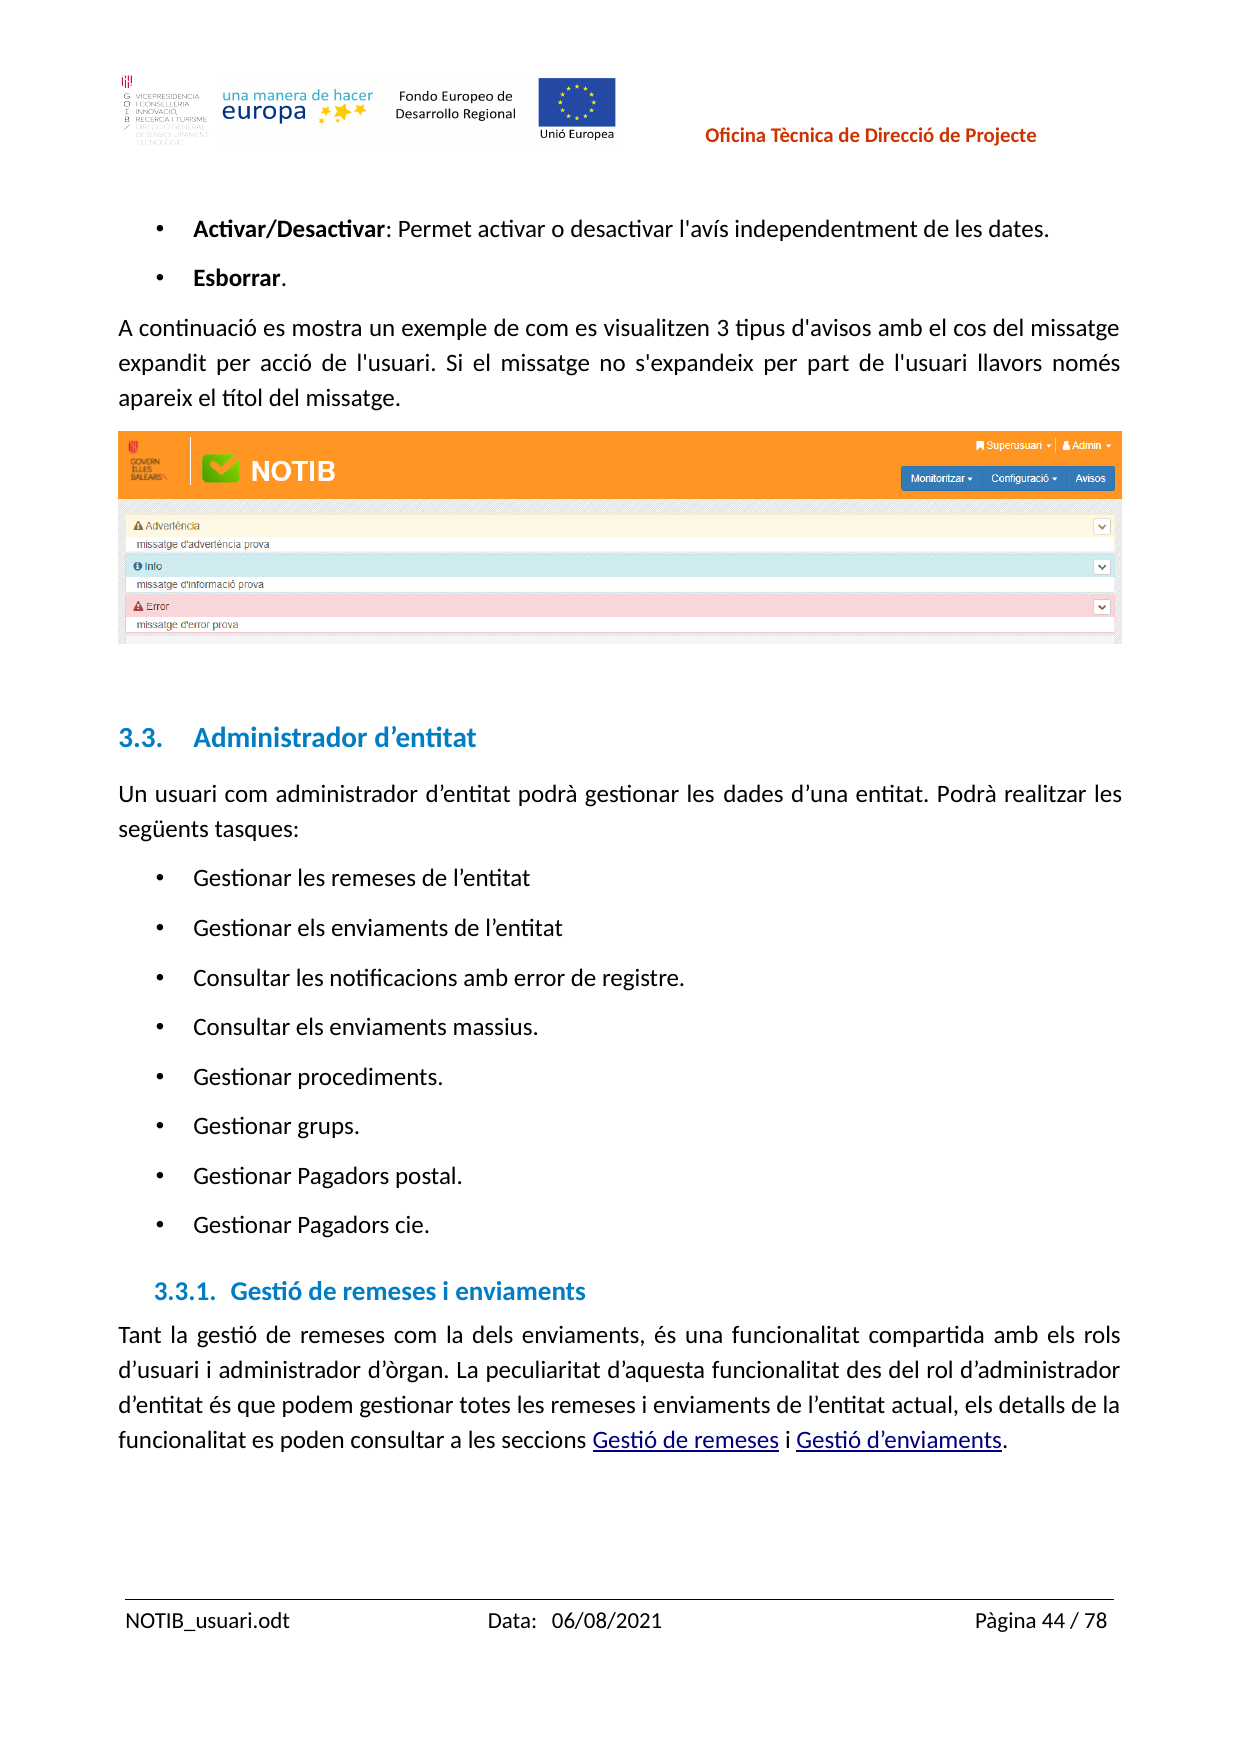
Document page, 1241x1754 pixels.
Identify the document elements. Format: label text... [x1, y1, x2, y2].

text A continuació es mostra un exemple de com es visualitzen 3 tipus d'avisos amb el cos del missatge expandit per acció de l'usuari. Si el missatge no s'expandeix per part de l'usuari llavors només apareix el títol del missatge. [118, 312, 1122, 413]
list Activar/Desactivar: Permet activar o desactivar l'avís independentment de les dates. [156, 213, 1122, 243]
list Gestionar Pagadors postal. [156, 1160, 1122, 1191]
subtitle Administrador d’entitat [118, 719, 1122, 754]
list Consultar les notificacions amb error de registre. [156, 962, 1122, 992]
list Gestionar procediments. [156, 1061, 1122, 1091]
list Esborrar. [156, 263, 1122, 293]
text Un usuari com administrador d’entitat podrà gestionar les dades d’una entitat. Podrà realitzar les següents tasques: [118, 778, 1122, 843]
list Gestionar grups. [156, 1111, 1122, 1141]
list Gestionar Pagadors cie. [156, 1210, 1122, 1240]
text Tant la gestió de remeses com la dels enviaments, és una funcionalitat compartida amb els rols d’usuari i administrador d’òrgan. La peculiaritat d’aquesta funcionalitat des del rol d’administrador d’entitat és que podem gestionar totes les remeses i enviaments de l’entitat actual, els detalls de la funcionalitat es poden consultar a les seccions Gestió de remeses i Gestió d’enviaments. [118, 1319, 1122, 1455]
subtitle Gestió de remeses i enviaments [153, 1274, 1122, 1307]
picture [118, 73, 213, 147]
picture [118, 431, 1123, 644]
list Gestionar els enviaments de l’entitat [156, 912, 1122, 943]
picture [219, 73, 621, 147]
list Gestionar les remeses de l’entitat [156, 863, 1122, 893]
list Consultar els enviaments massius. [156, 1011, 1122, 1042]
